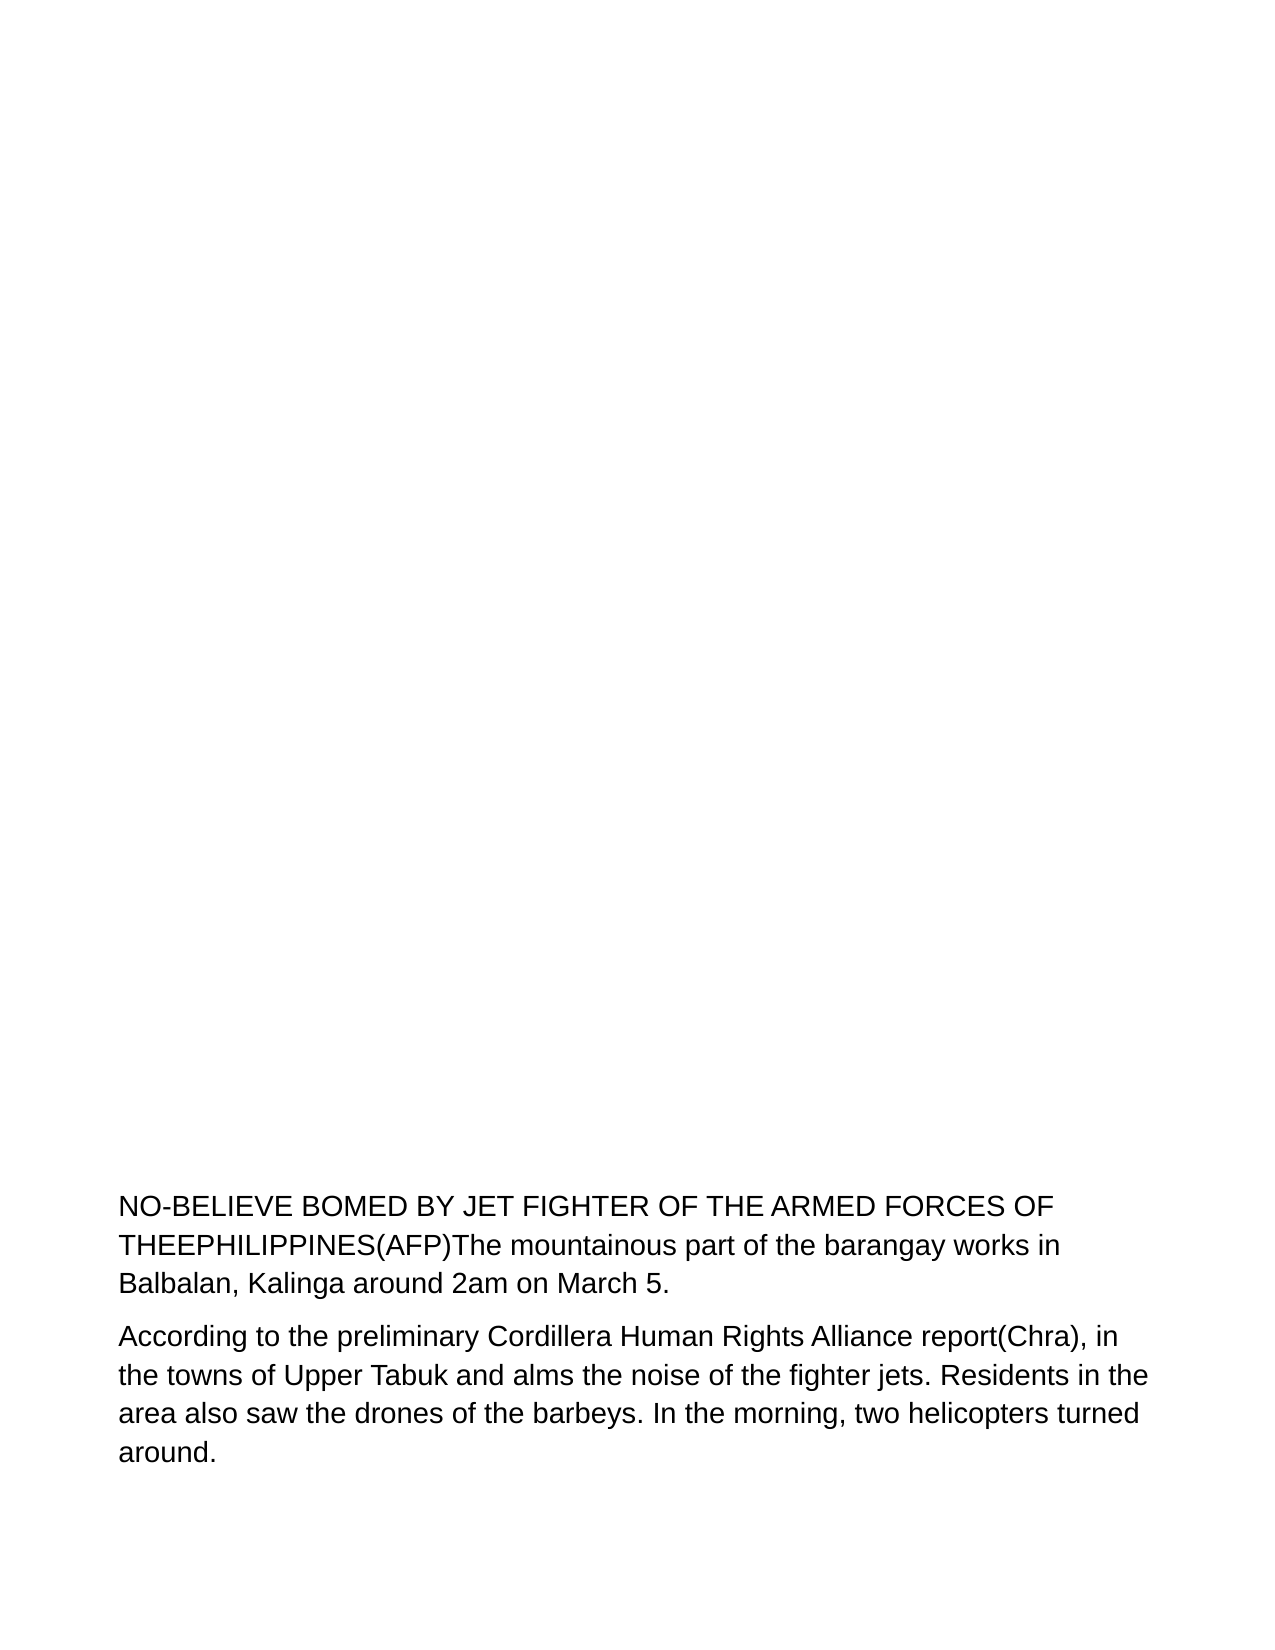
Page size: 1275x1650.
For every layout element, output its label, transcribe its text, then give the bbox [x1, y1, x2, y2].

text According to the preliminary Cordillera Human Rights Alliance report(Chra), in the towns of Upper Tabuk and alms the noise of the fighter jets. Residents in the area also saw the drones of the barbeys. In the morning, two helicopters turned around. [118, 1319, 1157, 1468]
text NO-BELIEVE BOMED BY JET FIGHTER OF THE ARMED FORCES OF THEEPHILIPPINES(AFP)The mountainous part of the barangay works in Balbalan, Kalinga around 2am on March 5. [118, 118, 1157, 1300]
